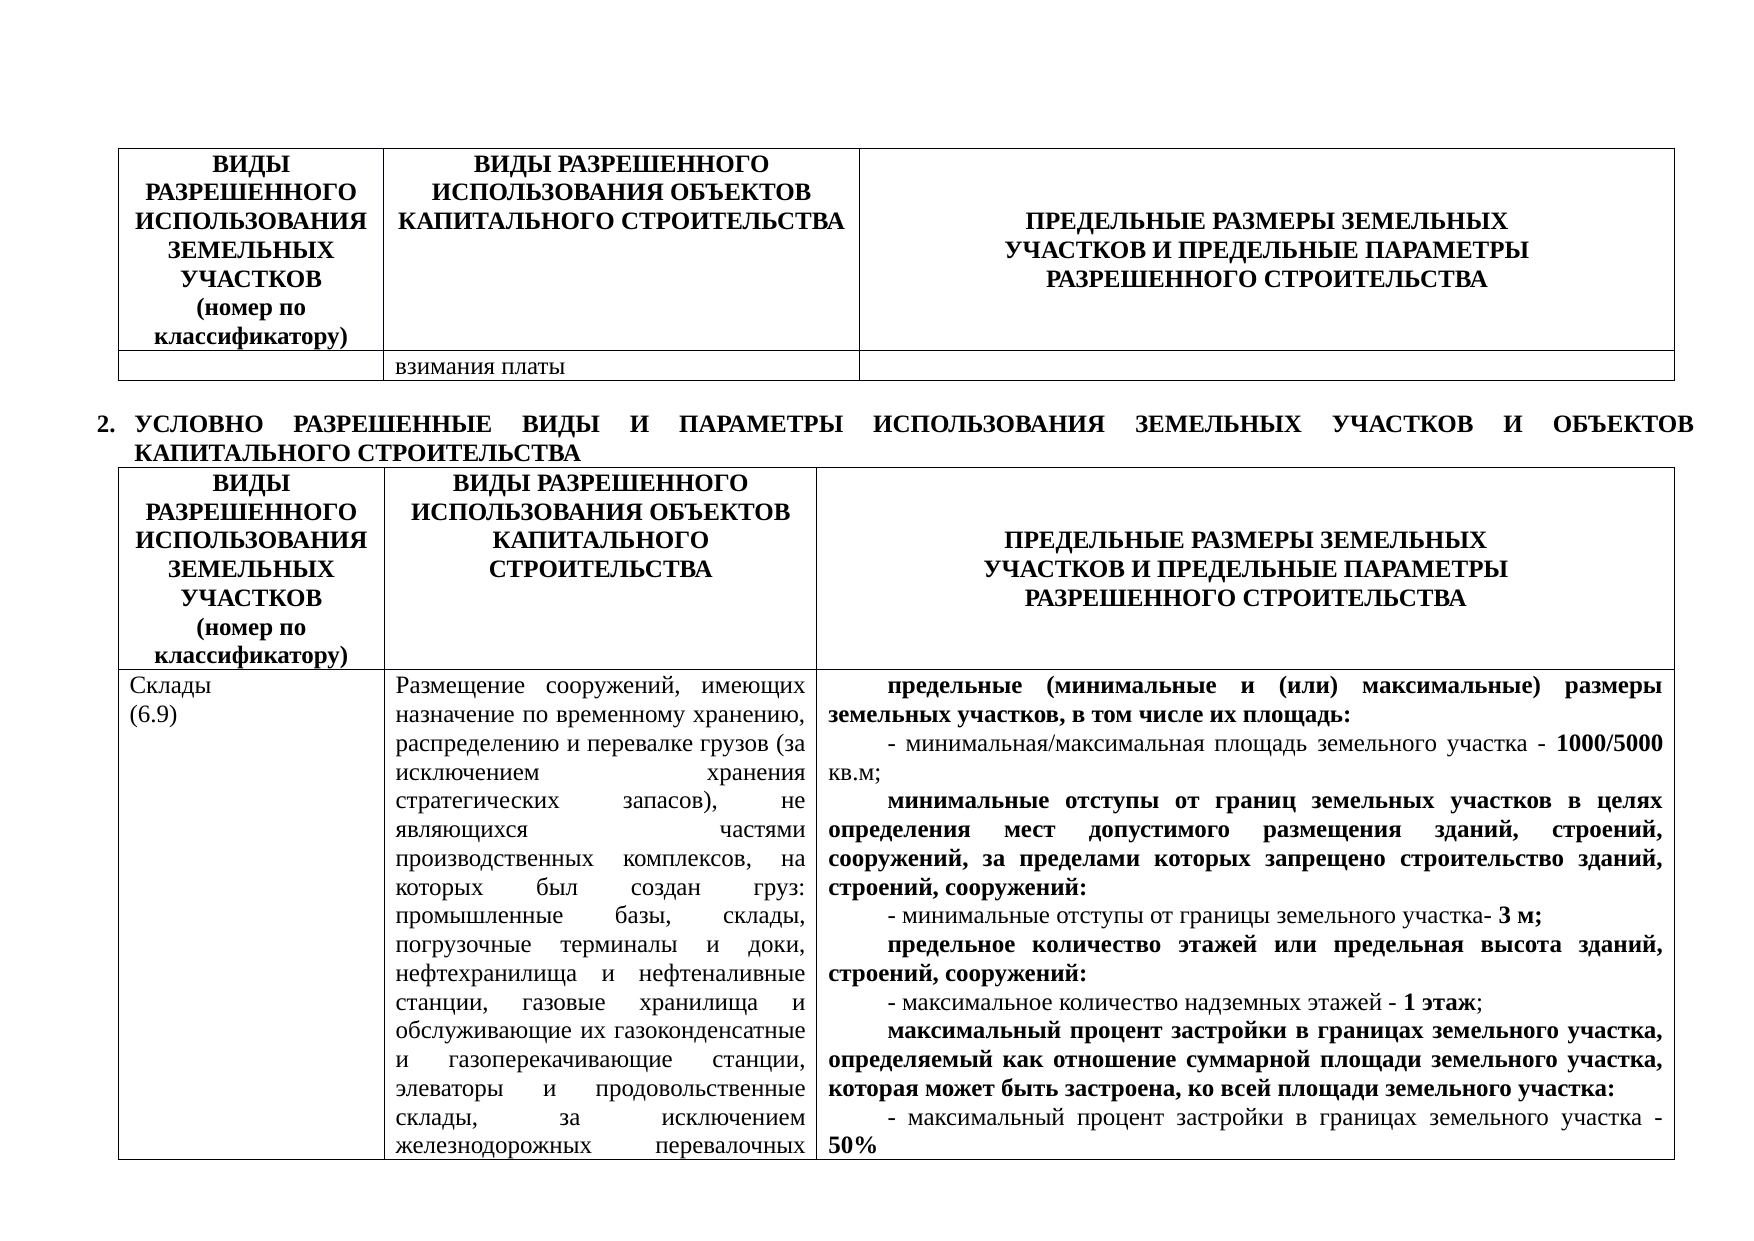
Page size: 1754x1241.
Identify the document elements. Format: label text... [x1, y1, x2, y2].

list УСЛОВНО РАЗРЕШЕННЫЕ ВИДЫ И ПАРАМЕТРЫ ИСПОЛЬЗОВАНИЯ ЗЕМЕЛЬНЫХ УЧАСТКОВ И ОБЪЕКТОВ КАПИТАЛЬНОГО СТРОИТЕЛЬСТВА [97, 409, 1695, 467]
table_cell Размещение сооружений, имеющих назначение по временному хранению, распределению и перевалке грузов (за исключением хранения стратегических запасов), не являющихся частями производственных комплексов, на которых был создан груз: промышленные базы, склады, погрузочные терминалы и доки, нефтехранилища и нефтеналивные станции, газовые хранилища и обслуживающие их газоконденсатные и газоперекачивающие станции, элеваторы и продовольственные склады, за исключением железнодорожных перевалочных [385, 670, 816, 1159]
table_cell взимания платы [384, 351, 859, 380]
table_cell предельные (минимальные и (или) максимальные) размеры земельных участков, в том числе их площадь: - минимальная/максимальная площадь земельного участка - 1000/5000 кв.м; минимальные отступы от границ земельных участков в целях определения мест допустимого размещения зданий, строений, сооружений, за пределами которых запрещено строительство зданий, строений, сооружений: - минимальные отступы от границы земельного участка- 3 м; предельное количество этажей или предельная высота зданий, строений, сооружений: - максимальное количество надземных этажей - 1 этаж; максимальный процент застройки в границах земельного участка, определяемый как отношение суммарной площади земельного участка, которая может быть застроена, ко всей площади земельного участка: - максимальный процент застройки в границах земельного участка - 50% [817, 670, 1674, 1159]
table_header ВИДЫ РАЗРЕШЕННОГО ИСПОЛЬЗОВАНИЯ ЗЕМЕЛЬНЫХ УЧАСТКОВ (номер по классификатору) [119, 468, 384, 669]
table_cell [860, 351, 1674, 380]
table_header ПРЕДЕЛЬНЫЕ РАЗМЕРЫ ЗЕМЕЛЬНЫХ УЧАСТКОВ И ПРЕДЕЛЬНЫЕ ПАРАМЕТРЫ РАЗРЕШЕННОГО СТРОИТЕЛЬСТВА [817, 468, 1674, 669]
table_header ВИДЫ РАЗРЕШЕННОГО ИСПОЛЬЗОВАНИЯ ОБЪЕКТОВ КАПИТАЛЬНОГО СТРОИТЕЛЬСТВА [384, 149, 859, 350]
table_header ВИДЫ РАЗРЕШЕННОГО ИСПОЛЬЗОВАНИЯ ЗЕМЕЛЬНЫХ УЧАСТКОВ (номер по классификатору) [119, 149, 383, 350]
table_cell Склады (6.9) [119, 670, 384, 1159]
table_header ПРЕДЕЛЬНЫЕ РАЗМЕРЫ ЗЕМЕЛЬНЫХ УЧАСТКОВ И ПРЕДЕЛЬНЫЕ ПАРАМЕТРЫ РАЗРЕШЕННОГО СТРОИТЕЛЬСТВА [860, 149, 1674, 350]
table_header ВИДЫ РАЗРЕШЕННОГО ИСПОЛЬЗОВАНИЯ ОБЪЕКТОВ КАПИТАЛЬНОГО СТРОИТЕЛЬСТВА [385, 468, 816, 669]
table_cell [119, 351, 383, 380]
